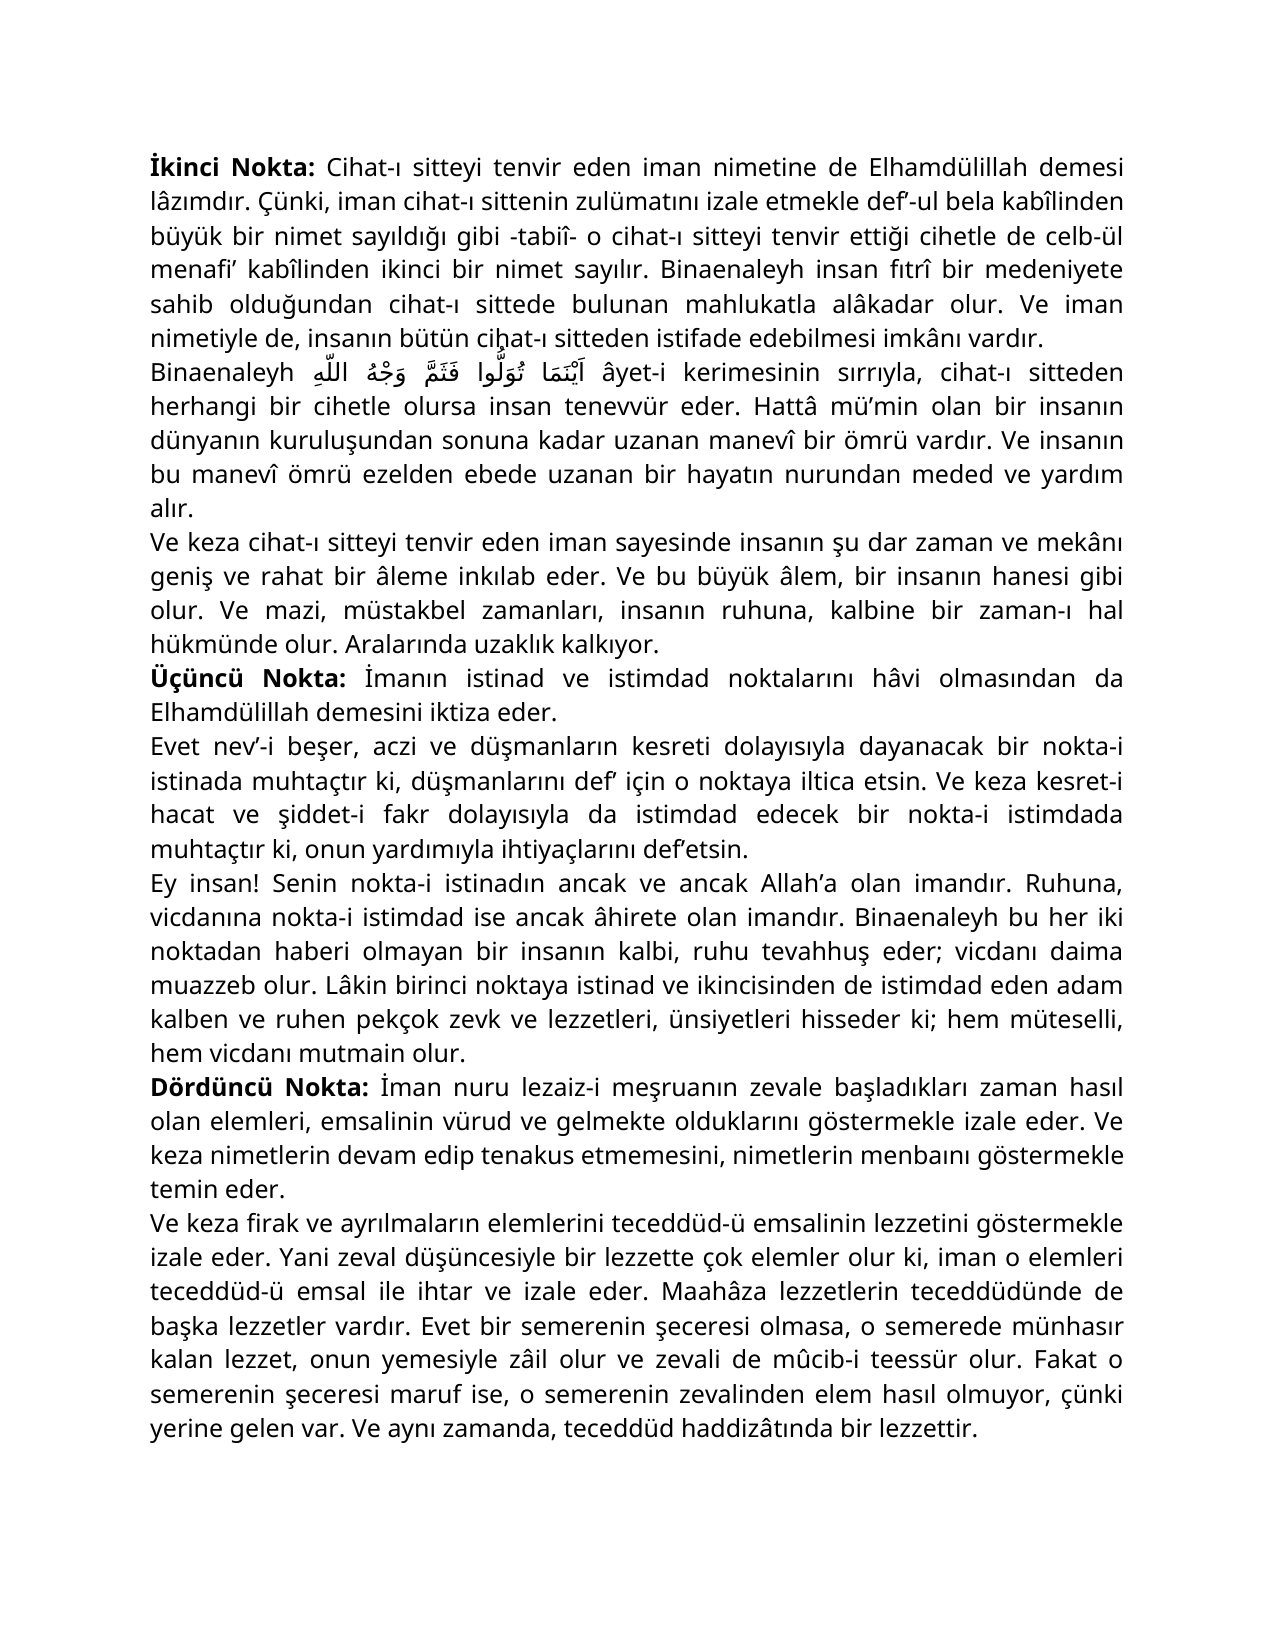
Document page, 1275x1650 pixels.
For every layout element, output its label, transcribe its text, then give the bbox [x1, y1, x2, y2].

text Evet nev’-i beşer, aczi ve düşmanların kesreti dolayısıyla dayanacak bir nokta-i istinada muhtaçtır ki, düşmanlarını def’ için o noktaya iltica etsin. Ve keza kesret-i hacat ve şiddet-i fakr dolayısıyla da istimdad edecek bir nokta-i istimdada muhtaçtır ki, onun yardımıyla ihtiyaçlarını def’etsin. [150, 729, 1125, 865]
text İkinci Nokta: Cihat-ı sitteyi tenvir eden iman nimetine de Elhamdülillah demesi lâzımdır. Çünki, iman cihat-ı sittenin zulümatını izale etmekle def’-ul bela kabîlinden büyük bir nimet sayıldığı gibi -tabiî- o cihat-ı sitteyi tenvir ettiği cihetle de celb-ül menafi’ kabîlinden ikinci bir nimet sayılır. Binaenaleyh insan fıtrî bir medeniyete sahib olduğundan cihat-ı sittede bulunan mahlukatla alâkadar olur. Ve iman nimetiyle de, insanın bütün cihat-ı sitteden istifade edebilmesi imkânı vardır. [150, 150, 1125, 354]
text Ey insan! Senin nokta-i istinadın ancak ve ancak Allah’a olan imandır. Ruhuna, vicdanına nokta-i istimdad ise ancak âhirete olan imandır. Binaenaleyh bu her iki noktadan haberi olmayan bir insanın kalbi, ruhu tevahhuş eder; vicdanı daima muazzeb olur. Lâkin birinci noktaya istinad ve ikincisinden de istimdad eden adam kalben ve ruhen pekçok zevk ve lezzetleri, ünsiyetleri hisseder ki; hem müteselli, hem vicdanı mutmain olur. [150, 865, 1125, 1070]
text Ve keza cihat-ı sitteyi tenvir eden iman sayesinde insanın şu dar zaman ve mekânı geniş ve rahat bir âleme inkılab eder. Ve bu büyük âlem, bir insanın hanesi gibi olur. Ve mazi, müstakbel zamanları, insanın ruhuna, kalbine bir zaman-ı hal hükmünde olur. Aralarında uzaklık kalkıyor. [150, 525, 1125, 661]
text Binaenaleyh اَيْنَمَا تُوَلُّوا فَثَمَّ وَجْهُ اللّهِ âyet-i kerimesinin sırrıyla, cihat-ı sitteden herhangi bir cihetle olursa insan tenevvür eder. Hattâ mü’min olan bir insanın dünyanın kuruluşundan sonuna kadar uzanan manevî bir ömrü vardır. Ve insanın bu manevî ömrü ezelden ebede uzanan bir hayatın nurundan meded ve yardım alır. [150, 354, 1125, 525]
text Dördüncü Nokta: İman nuru lezaiz-i meşruanın zevale başladıkları zaman hasıl olan elemleri, emsalinin vürud ve gelmekte olduklarını göstermekle izale eder. Ve keza nimetlerin devam edip tenakus etmemesini, nimetlerin menbaını göstermekle temin eder. [150, 1070, 1125, 1206]
text Ve keza firak ve ayrılmaların elemlerini teceddüd-ü emsalinin lezzetini göstermekle izale eder. Yani zeval düşüncesiyle bir lezzette çok elemler olur ki, iman o elemleri teceddüd-ü emsal ile ihtar ve izale eder. Maahâza lezzetlerin teceddüdünde de başka lezzetler vardır. Evet bir semerenin şeceresi olmasa, o semerede münhasır kalan lezzet, onun yemesiyle zâil olur ve zevali de mûcib-i teessür olur. Fakat o semerenin şeceresi maruf ise, o semerenin zevalinden elem hasıl olmuyor, çünki yerine gelen var. Ve aynı zamanda, teceddüd haddizâtında bir lezzettir. [150, 1206, 1125, 1444]
text Üçüncü Nokta: İmanın istinad ve istimdad noktalarını hâvi olmasından da Elhamdülillah demesini iktiza eder. [150, 661, 1125, 729]
